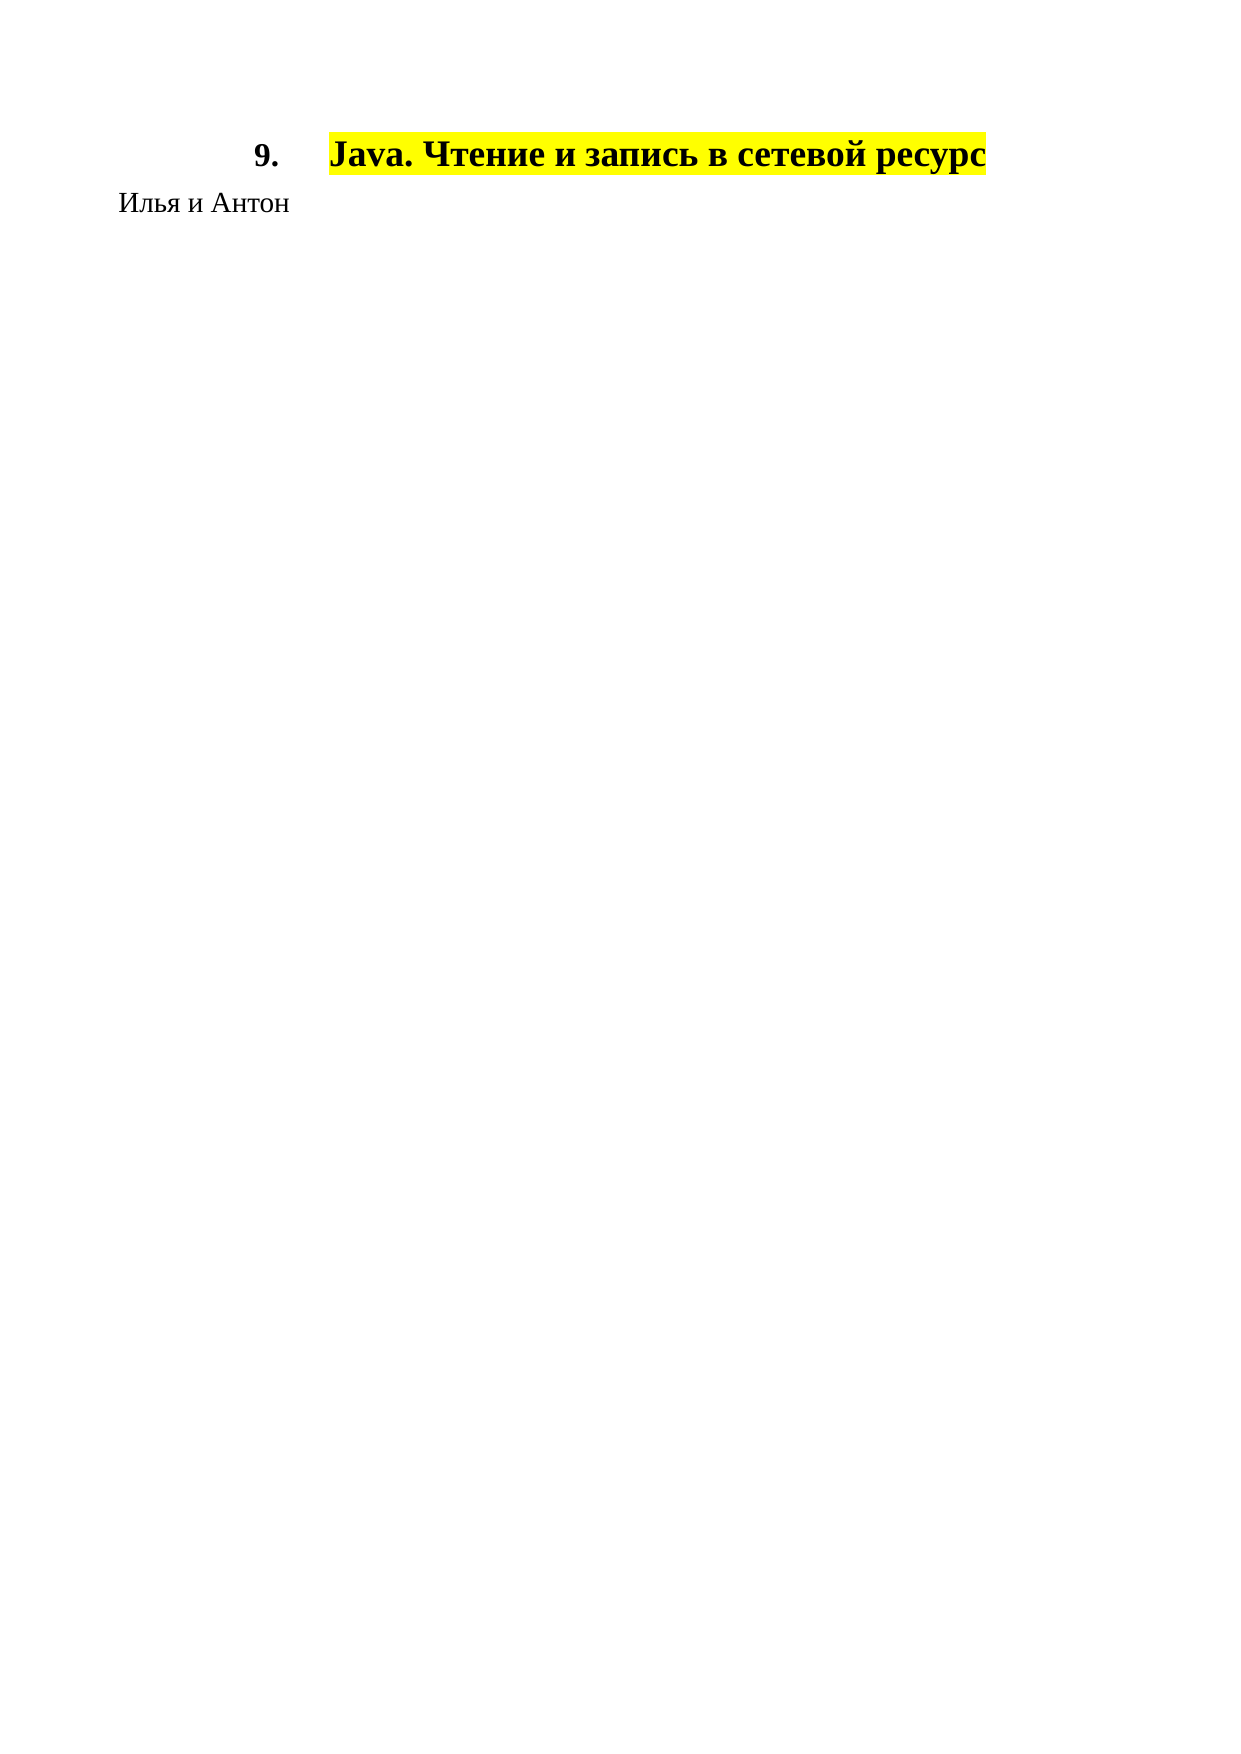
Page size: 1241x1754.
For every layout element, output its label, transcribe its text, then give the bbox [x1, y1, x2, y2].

subtitle Java. Чтение и запись в сетевой ресурс [118, 143, 1122, 173]
text Илья и Антон [118, 185, 1122, 219]
